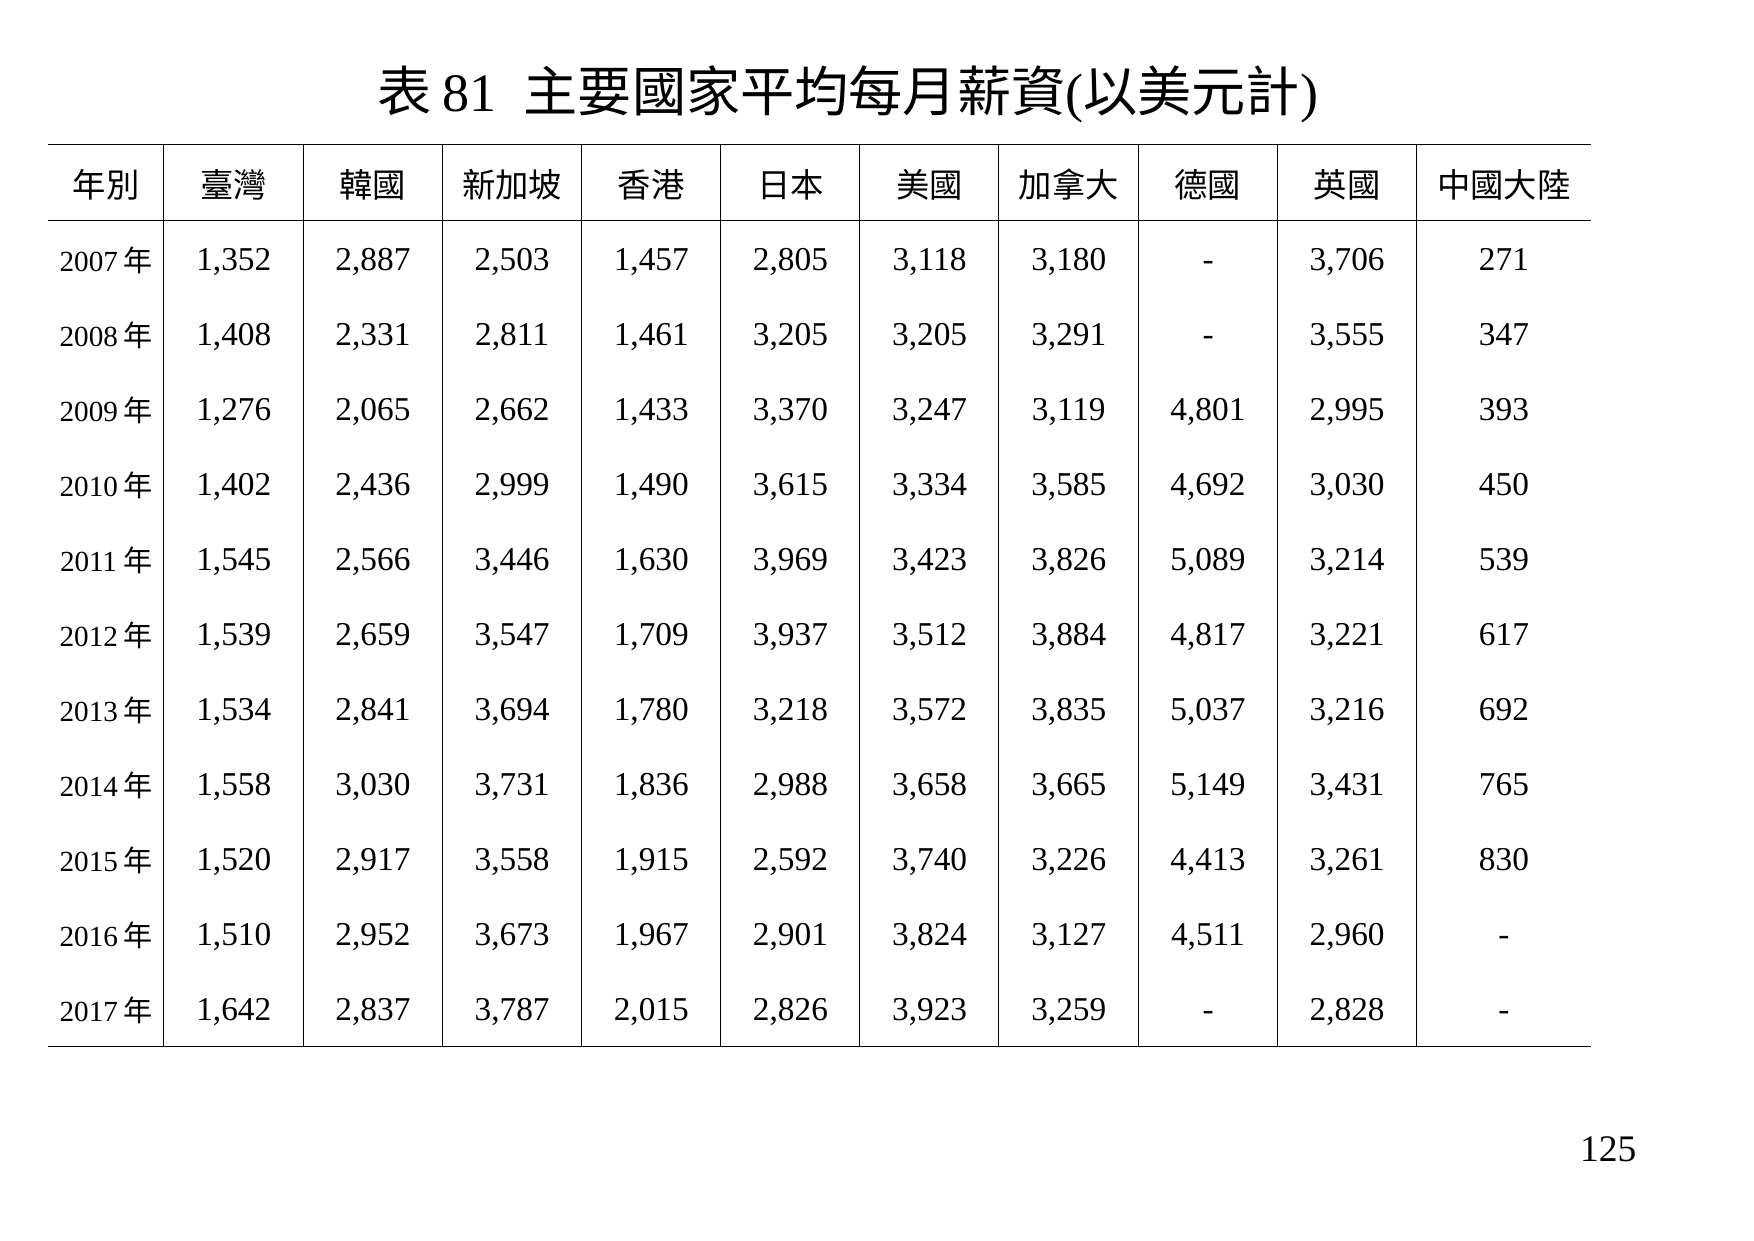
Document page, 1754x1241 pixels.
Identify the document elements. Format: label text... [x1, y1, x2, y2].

table_cell 2,503 [443, 221, 581, 296]
table_cell 3,127 [999, 896, 1138, 971]
table_cell 1,510 [164, 896, 303, 971]
table_cell 2,841 [304, 671, 442, 746]
table_cell 2,566 [304, 521, 442, 596]
table_cell 2015年 [48, 821, 163, 896]
table_cell 3,423 [860, 521, 998, 596]
table_cell 1,433 [582, 371, 720, 446]
table_cell 2017年 [48, 971, 163, 1046]
table_cell 2,988 [721, 746, 859, 821]
table_cell 1,630 [582, 521, 720, 596]
table_cell 3,030 [1278, 446, 1416, 521]
table_cell 1,915 [582, 821, 720, 896]
table_cell 1,642 [164, 971, 303, 1046]
table_header 美國 [860, 145, 998, 220]
table_cell 1,539 [164, 596, 303, 671]
table_header 新加坡 [443, 145, 581, 220]
table_cell 1,461 [582, 296, 720, 371]
table_cell 3,370 [721, 371, 859, 446]
table_cell - [1139, 971, 1277, 1046]
table_cell 3,835 [999, 671, 1138, 746]
table_cell 1,490 [582, 446, 720, 521]
table_cell 3,119 [999, 371, 1138, 446]
table_cell 3,512 [860, 596, 998, 671]
table_cell 1,408 [164, 296, 303, 371]
table_cell 3,673 [443, 896, 581, 971]
table_cell 3,547 [443, 596, 581, 671]
table_cell 2,659 [304, 596, 442, 671]
table_cell 1,457 [582, 221, 720, 296]
table_header 加拿大 [999, 145, 1138, 220]
table_cell 3,787 [443, 971, 581, 1046]
table_cell 2,592 [721, 821, 859, 896]
table_cell - [1139, 296, 1277, 371]
table_cell 2011年 [48, 521, 163, 596]
table_cell 2,811 [443, 296, 581, 371]
table_cell 3,214 [1278, 521, 1416, 596]
table_cell 1,836 [582, 746, 720, 821]
table_cell 3,555 [1278, 296, 1416, 371]
table_cell 3,334 [860, 446, 998, 521]
table_header 德國 [1139, 145, 1277, 220]
table_cell 3,216 [1278, 671, 1416, 746]
table_cell - [1417, 896, 1591, 971]
table_cell 1,352 [164, 221, 303, 296]
table_cell 3,218 [721, 671, 859, 746]
table_cell 5,089 [1139, 521, 1277, 596]
table_cell 2,015 [582, 971, 720, 1046]
table_cell 3,431 [1278, 746, 1416, 821]
table_cell 3,969 [721, 521, 859, 596]
table_header 韓國 [304, 145, 442, 220]
table_cell 2012年 [48, 596, 163, 671]
table_cell 3,658 [860, 746, 998, 821]
table_cell 4,817 [1139, 596, 1277, 671]
table_header 年別 [48, 145, 163, 220]
table_cell 3,923 [860, 971, 998, 1046]
table_cell 2,662 [443, 371, 581, 446]
table_cell 3,446 [443, 521, 581, 596]
table_header 臺灣 [164, 145, 303, 220]
table_cell 2013年 [48, 671, 163, 746]
table_cell - [1417, 971, 1591, 1046]
table_cell 3,221 [1278, 596, 1416, 671]
table_cell 3,291 [999, 296, 1138, 371]
table_cell 5,037 [1139, 671, 1277, 746]
table_cell 1,545 [164, 521, 303, 596]
table_cell 3,706 [1278, 221, 1416, 296]
table_cell 3,118 [860, 221, 998, 296]
table_cell 3,205 [860, 296, 998, 371]
table_cell 2009年 [48, 371, 163, 446]
table_cell 2,901 [721, 896, 859, 971]
table_cell 2,436 [304, 446, 442, 521]
table_cell 3,937 [721, 596, 859, 671]
table_cell 4,801 [1139, 371, 1277, 446]
table_cell 2016年 [48, 896, 163, 971]
table_header 香港 [582, 145, 720, 220]
table_cell 2,805 [721, 221, 859, 296]
table_cell 692 [1417, 671, 1591, 746]
table_cell 2007年 [48, 221, 163, 296]
table_cell 3,740 [860, 821, 998, 896]
table_cell 3,694 [443, 671, 581, 746]
table_cell 765 [1417, 746, 1591, 821]
table_cell 830 [1417, 821, 1591, 896]
table_cell 1,780 [582, 671, 720, 746]
table_cell 1,520 [164, 821, 303, 896]
table_cell 2010年 [48, 446, 163, 521]
table_cell 3,665 [999, 746, 1138, 821]
table_cell 2,065 [304, 371, 442, 446]
table_cell 3,615 [721, 446, 859, 521]
table_cell 617 [1417, 596, 1591, 671]
table_cell 2,995 [1278, 371, 1416, 446]
table_cell 3,030 [304, 746, 442, 821]
table_cell 2014年 [48, 746, 163, 821]
table_cell 2,999 [443, 446, 581, 521]
table_cell 3,247 [860, 371, 998, 446]
table_cell 4,511 [1139, 896, 1277, 971]
table_cell 3,180 [999, 221, 1138, 296]
table_cell 1,402 [164, 446, 303, 521]
table_cell 3,205 [721, 296, 859, 371]
table_cell 271 [1417, 221, 1591, 296]
table_cell 2,331 [304, 296, 442, 371]
table_cell 1,534 [164, 671, 303, 746]
table_cell 2,837 [304, 971, 442, 1046]
table_header 日本 [721, 145, 859, 220]
table_cell 3,261 [1278, 821, 1416, 896]
table_cell 3,226 [999, 821, 1138, 896]
table_cell 347 [1417, 296, 1591, 371]
table_cell 3,585 [999, 446, 1138, 521]
table_cell 3,826 [999, 521, 1138, 596]
table_cell 2,917 [304, 821, 442, 896]
table_cell 3,558 [443, 821, 581, 896]
table_cell 1,276 [164, 371, 303, 446]
table_cell - [1139, 221, 1277, 296]
table_cell 2,960 [1278, 896, 1416, 971]
table_cell 1,709 [582, 596, 720, 671]
table_header 英國 [1278, 145, 1416, 220]
table_cell 393 [1417, 371, 1591, 446]
table_cell 1,967 [582, 896, 720, 971]
table_cell 450 [1417, 446, 1591, 521]
table_cell 2,828 [1278, 971, 1416, 1046]
table_cell 539 [1417, 521, 1591, 596]
subtitle 表81 主要國家平均每月薪資(以美元計) [59, 32, 1636, 144]
table_cell 3,259 [999, 971, 1138, 1046]
table_cell 3,572 [860, 671, 998, 746]
table_cell 2008年 [48, 296, 163, 371]
table_cell 4,413 [1139, 821, 1277, 896]
table_cell 2,887 [304, 221, 442, 296]
table_cell 2,952 [304, 896, 442, 971]
table_cell 5,149 [1139, 746, 1277, 821]
table_cell 3,731 [443, 746, 581, 821]
table_cell 4,692 [1139, 446, 1277, 521]
table_cell 2,826 [721, 971, 859, 1046]
table_cell 3,884 [999, 596, 1138, 671]
table_header 中國大陸 [1417, 145, 1591, 220]
table_cell 1,558 [164, 746, 303, 821]
table_cell 3,824 [860, 896, 998, 971]
